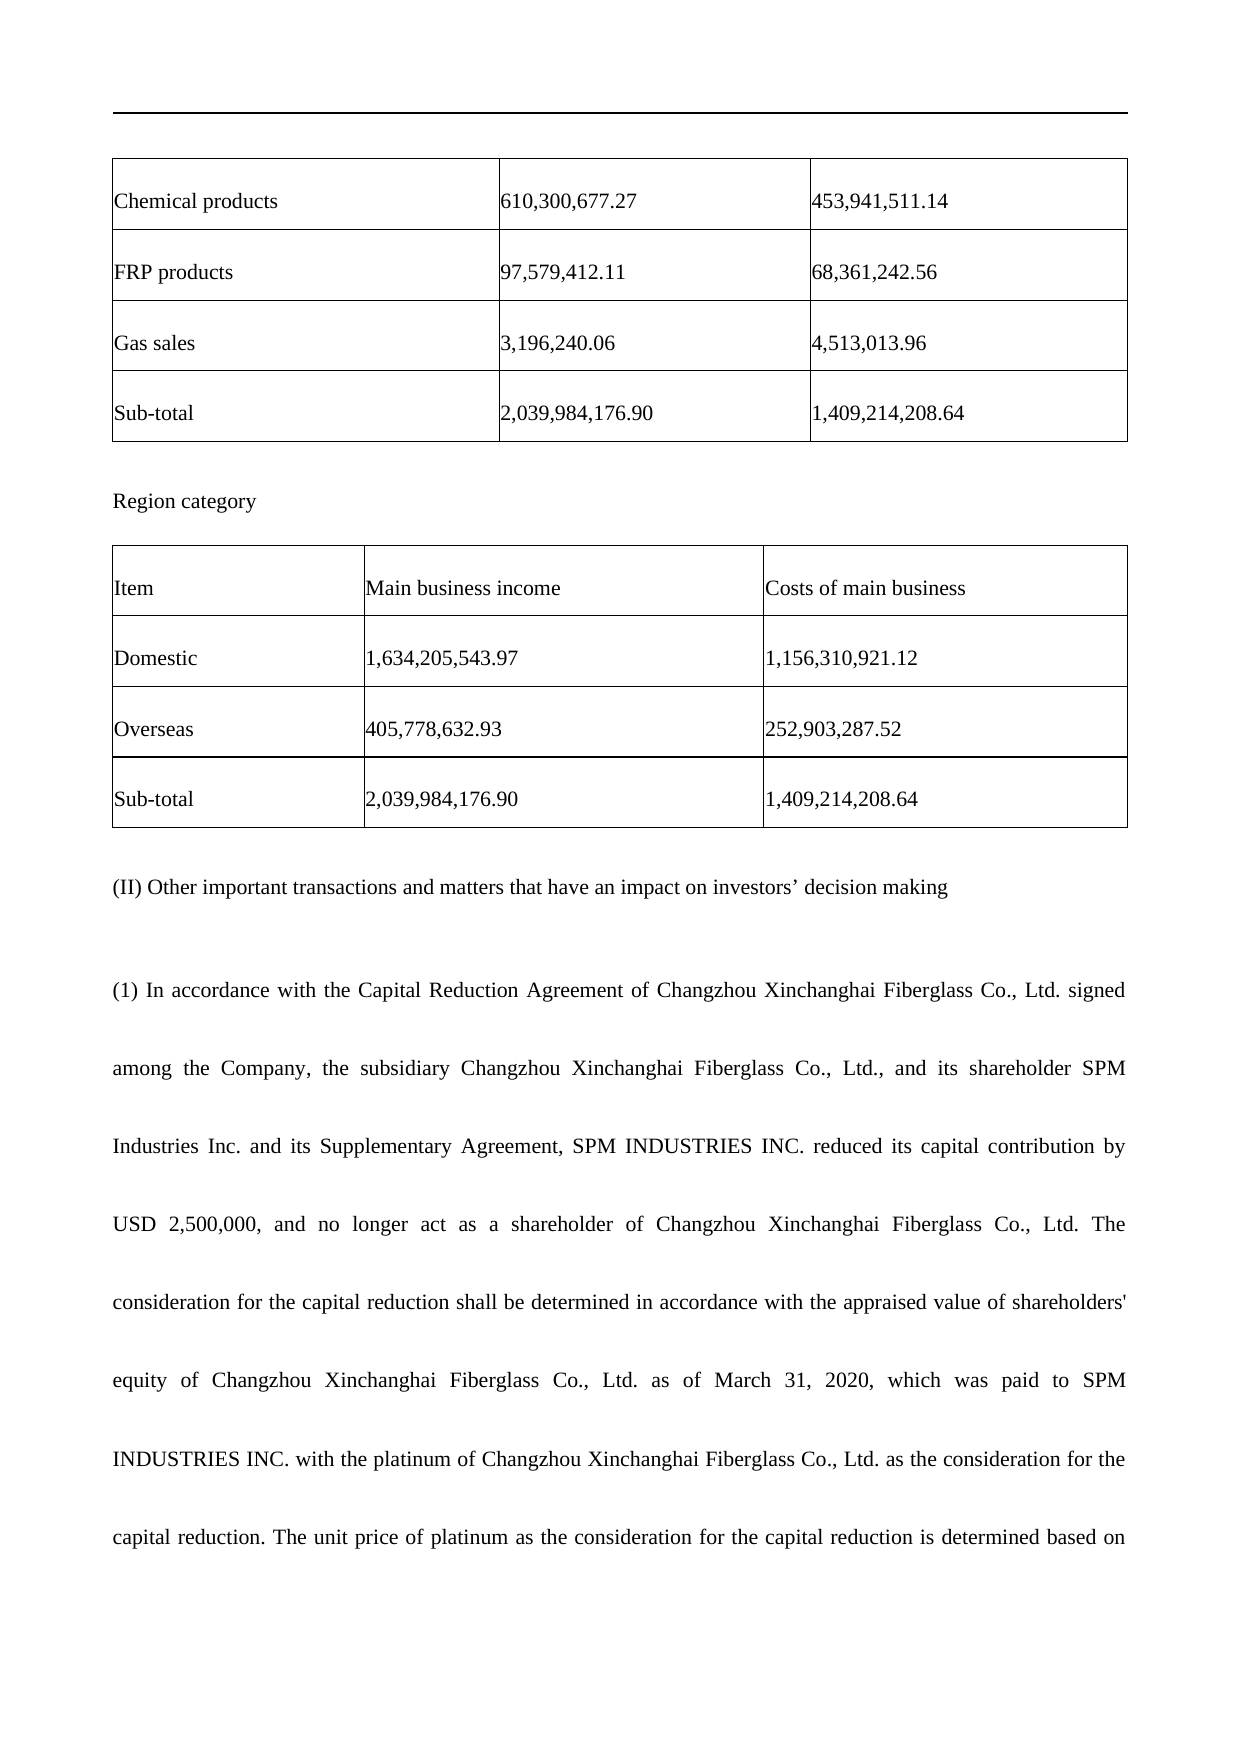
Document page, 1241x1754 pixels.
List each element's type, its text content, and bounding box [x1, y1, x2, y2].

table_cell 4,513,013.96 [811, 301, 1127, 370]
table_cell 610,300,677.27 [500, 159, 810, 229]
table_header Costs of main business [764, 546, 1127, 615]
table_cell Chemical products [113, 159, 499, 229]
table_header Item [113, 546, 364, 615]
table_cell 68,361,242.56 [811, 230, 1127, 299]
table_cell 1,156,310,921.12 [764, 616, 1127, 686]
table_cell 252,903,287.52 [764, 687, 1127, 756]
table_cell 97,579,412.11 [500, 230, 810, 299]
table_cell 1,409,214,208.64 [764, 758, 1127, 827]
table_cell 2,039,984,176.90 [365, 758, 763, 827]
text Region category [112, 459, 1128, 521]
text (1) In accordance with the Capital Reduction Agreement of Changzhou Xinchanghai Fiberglass Co., Ltd. signed among the Company, the subsidiary Changzhou Xinchanghai Fiberglass Co., Ltd., and its shareholder SPM Industries Inc. and its Supplementary Agreement, SPM INDUSTRIES INC. reduced its capital contribution by USD 2,500,000, and no longer act as a shareholder of Changzhou Xinchanghai Fiberglass Co., Ltd. The consideration for the capital reduction shall be determined in accordance with the appraised value of shareholders' equity of Changzhou Xinchanghai Fiberglass Co., Ltd. as of March 31, 2020, which was paid to SPM INDUSTRIES INC. with the platinum of Changzhou Xinchanghai Fiberglass Co., Ltd. as the consideration for the capital reduction. The unit price of platinum as the consideration for the capital reduction is determined based on [112, 948, 1128, 1557]
table_cell 453,941,511.14 [811, 159, 1127, 229]
table_cell 405,778,632.93 [365, 687, 763, 756]
table_header Main business income [365, 546, 763, 615]
text (II) Other important transactions and matters that have an impact on investors’ decision making [112, 845, 1128, 907]
table_cell Sub-total [113, 758, 364, 827]
table_cell Domestic [113, 616, 364, 686]
table_cell Overseas [113, 687, 364, 756]
table_cell 1,409,214,208.64 [811, 371, 1127, 441]
table_cell 1,634,205,543.97 [365, 616, 763, 686]
table_cell FRP products [113, 230, 499, 299]
table_cell Sub-total [113, 371, 499, 441]
table_cell Gas sales [113, 301, 499, 370]
table_cell 3,196,240.06 [500, 301, 810, 370]
table_cell 2,039,984,176.90 [500, 371, 810, 441]
